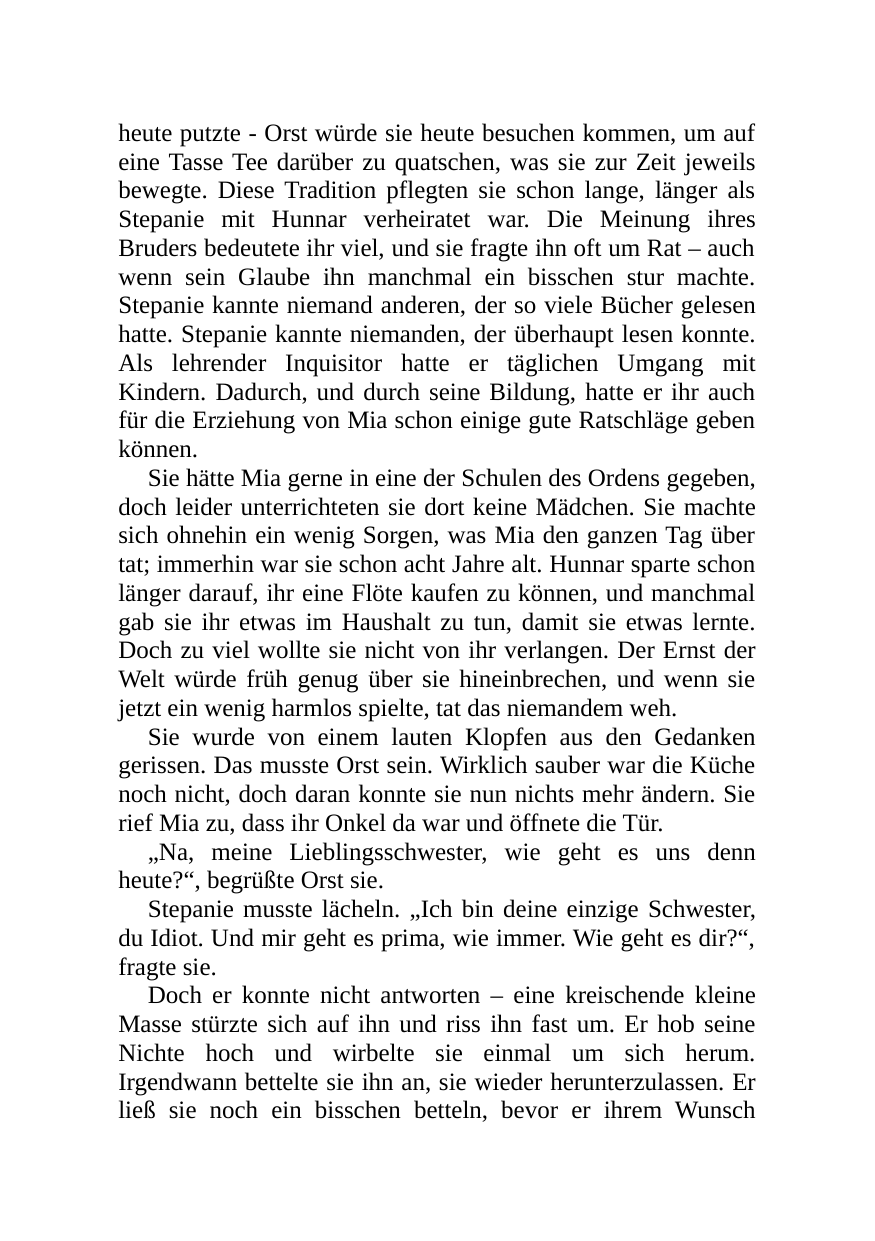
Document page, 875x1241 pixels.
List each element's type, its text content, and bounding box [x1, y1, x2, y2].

text heute putzte - Orst würde sie heute besuchen kommen, um auf eine Tasse Tee darüber zu quatschen, was sie zur Zeit jeweils bewegte. Diese Tradition pflegten sie schon lange, länger als Stepanie mit Hunnar verheiratet war. Die Meinung ihres Bruders bedeutete ihr viel, und sie fragte ihn oft um Rat – auch wenn sein Glaube ihn manchmal ein bisschen stur machte. Stepanie kannte niemand anderen, der so viele Bücher gelesen hatte. Stepanie kannte niemanden, der überhaupt lesen konnte. Als lehrender Inquisitor hatte er täglichen Umgang mit Kindern. Dadurch, und durch seine Bildung, hatte er ihr auch für die Erziehung von Mia schon einige gute Ratschläge geben können. [118, 118, 756, 463]
text Sie hätte Mia gerne in eine der Schulen des Ordens gegeben, doch leider unterrichteten sie dort keine Mädchen. Sie machte sich ohnehin ein wenig Sorgen, was Mia den ganzen Tag über tat; immerhin war sie schon acht Jahre alt. Hunnar sparte schon länger darauf, ihr eine Flöte kaufen zu können, und manchmal gab sie ihr etwas im Haushalt zu tun, damit sie etwas lernte. Doch zu viel wollte sie nicht von ihr verlangen. Der Ernst der Welt würde früh genug über sie hineinbrechen, und wenn sie jetzt ein wenig harmlos spielte, tat das niemandem weh. [118, 463, 756, 722]
text „Na, meine Lieblingsschwester, wie geht es uns denn heute?“, begrüßte Orst sie. [118, 837, 756, 894]
text Stepanie musste lächeln. „Ich bin deine einzige Schwester, du Idiot. Und mir geht es prima, wie immer. Wie geht es dir?“, fragte sie. [118, 894, 756, 981]
text Doch er konnte nicht antworten – eine kreischende kleine Masse stürzte sich auf ihn und riss ihn fast um. Er hob seine Nichte hoch und wirbelte sie einmal um sich herum. Irgendwann bettelte sie ihn an, sie wieder herunterzulassen. Er ließ sie noch ein bisschen betteln, bevor er ihrem Wunsch [118, 981, 756, 1124]
text Sie wurde von einem lauten Klopfen aus den Gedanken gerissen. Das musste Orst sein. Wirklich sauber war die Küche noch nicht, doch daran konnte sie nun nichts mehr ändern. Sie rief Mia zu, dass ihr Onkel da war und öffnete die Tür. [118, 722, 756, 837]
